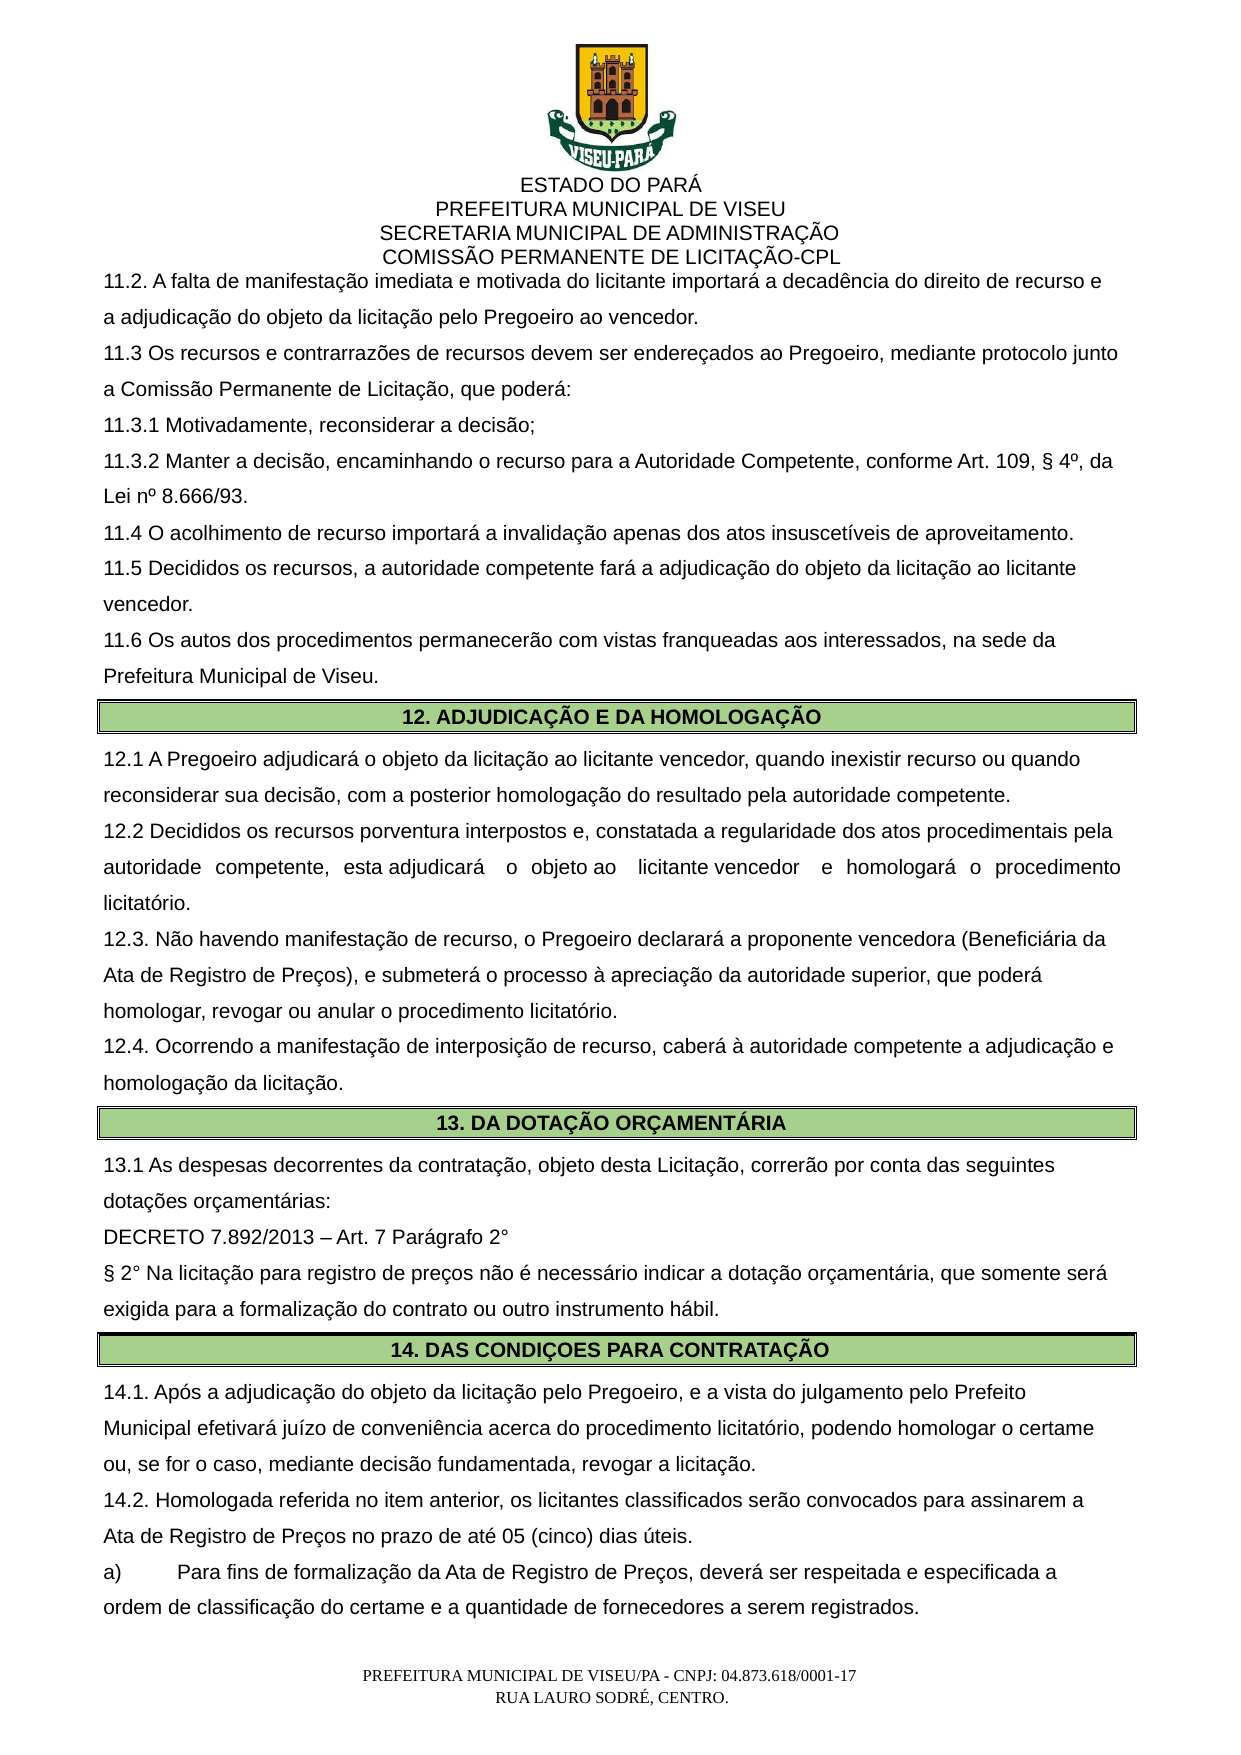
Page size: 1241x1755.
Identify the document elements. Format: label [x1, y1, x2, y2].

picture [547, 44, 677, 172]
